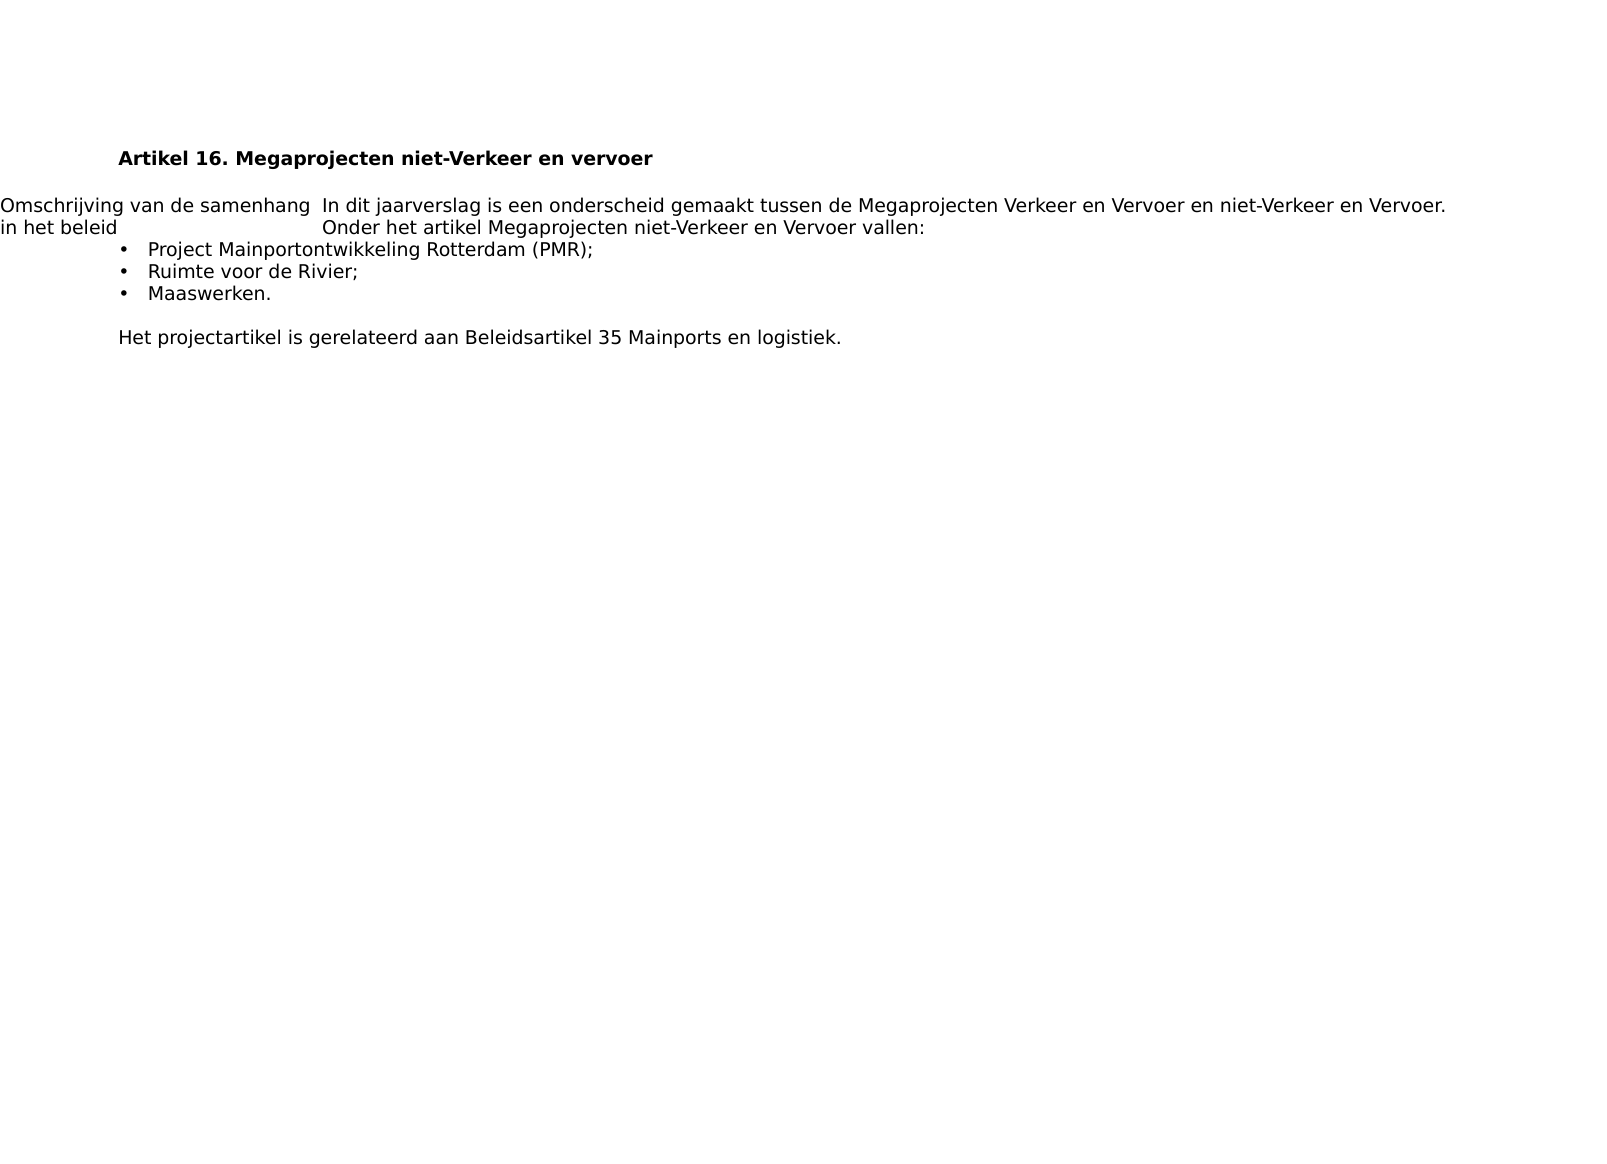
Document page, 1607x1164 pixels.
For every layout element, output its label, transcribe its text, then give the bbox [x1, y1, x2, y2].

text • Project Mainportontwikkeling Rotterdam (PMR); [118, 239, 1488, 261]
text In dit jaarverslag is een onderscheid gemaakt tussen de Megaprojecten Verkeer en Vervoer en niet-Verkeer en Vervoer. Onder het artikel Megaprojecten niet-Verkeer en Vervoer vallen: [322, 195, 1488, 239]
text • Maaswerken. [118, 283, 1488, 305]
text Het projectartikel is gerelateerd aan Beleidsartikel 35 Mainports en logistiek. [118, 327, 1488, 349]
text • Ruimte voor de Rivier; [118, 261, 1488, 283]
text Omschrijving van de samenhang in het beleid [0, 195, 322, 239]
subtitle Artikel 16. Megaprojecten niet-Verkeer en vervoer [118, 148, 1488, 170]
